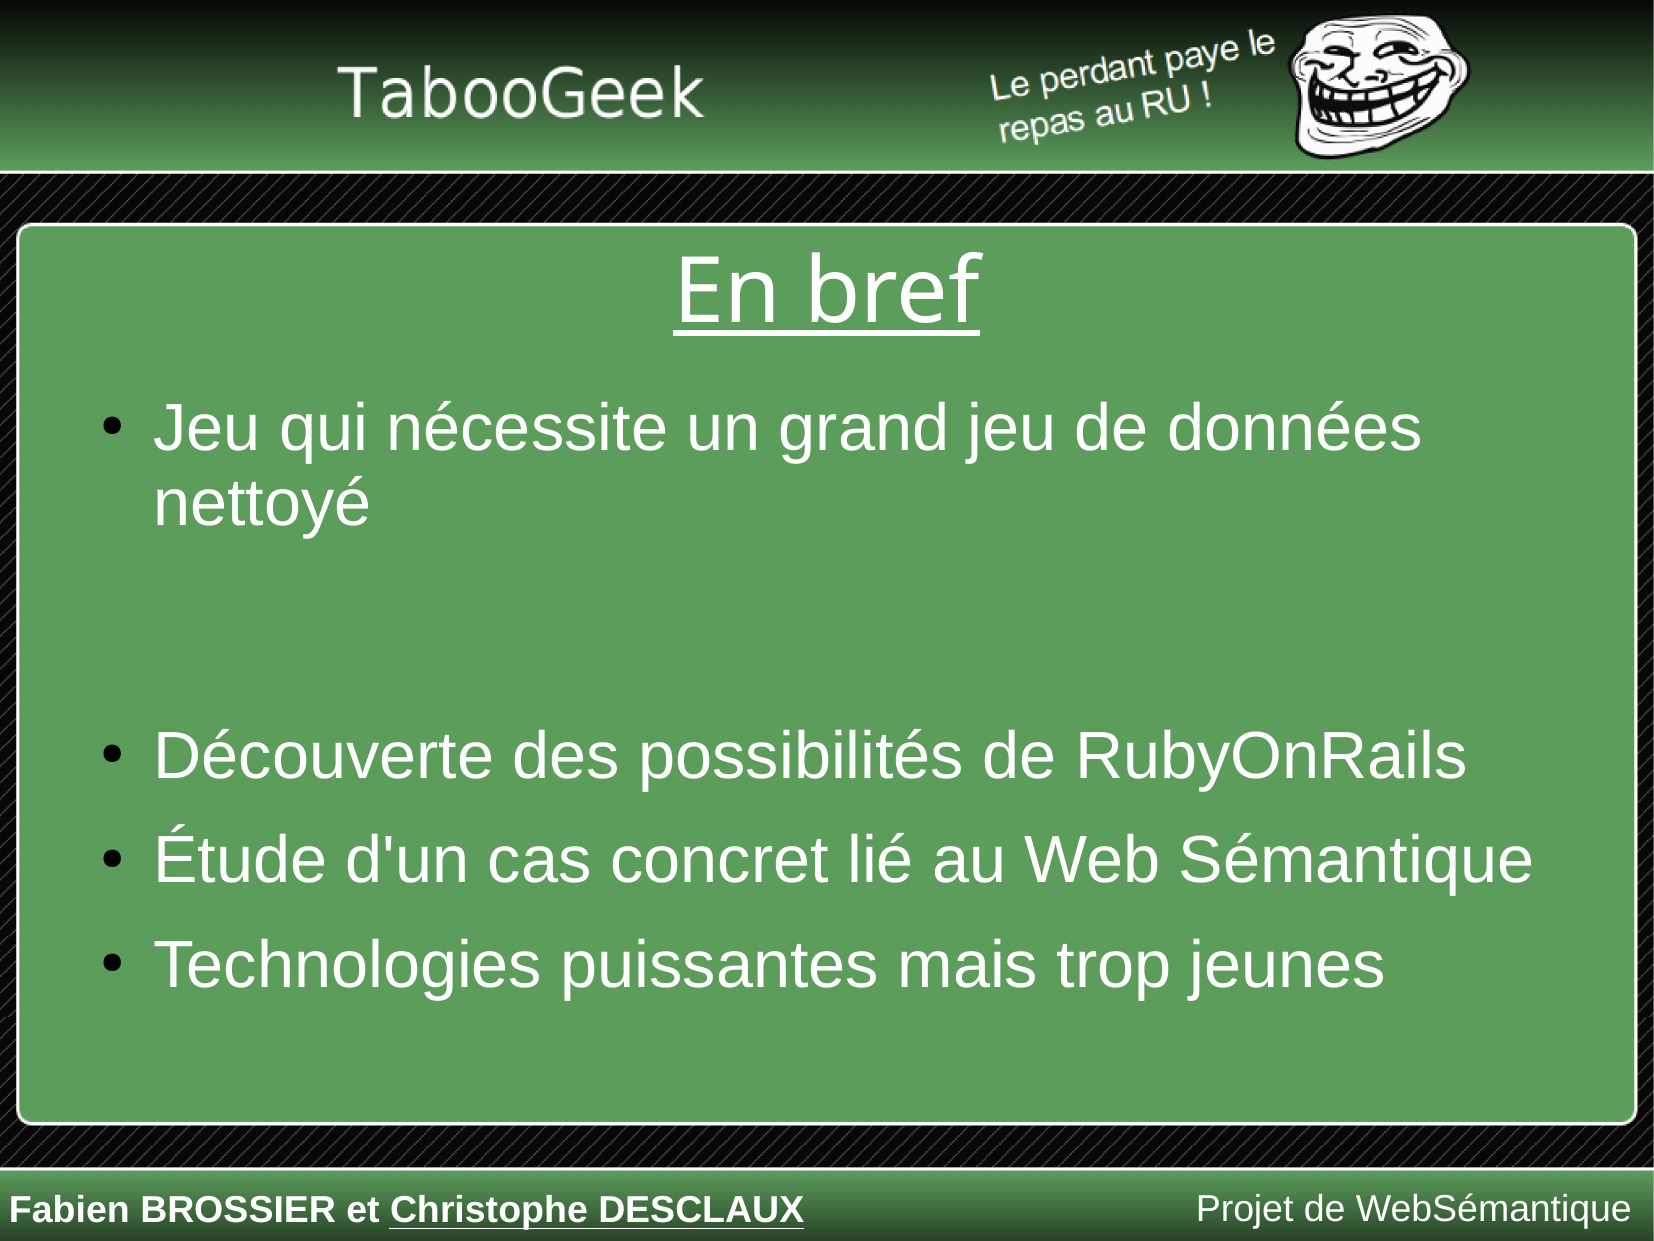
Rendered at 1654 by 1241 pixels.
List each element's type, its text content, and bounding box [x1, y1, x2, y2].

title En bref [35, 232, 1619, 343]
list Jeu qui nécessite un grand jeu de données nettoyé Découverte des possibilités de RubyOnRails Étude d'un cas concret lié au Web Sémantique Technologies puissantes mais trop jeunes [82, 389, 1571, 1209]
picture [0, 0, 1654, 1241]
